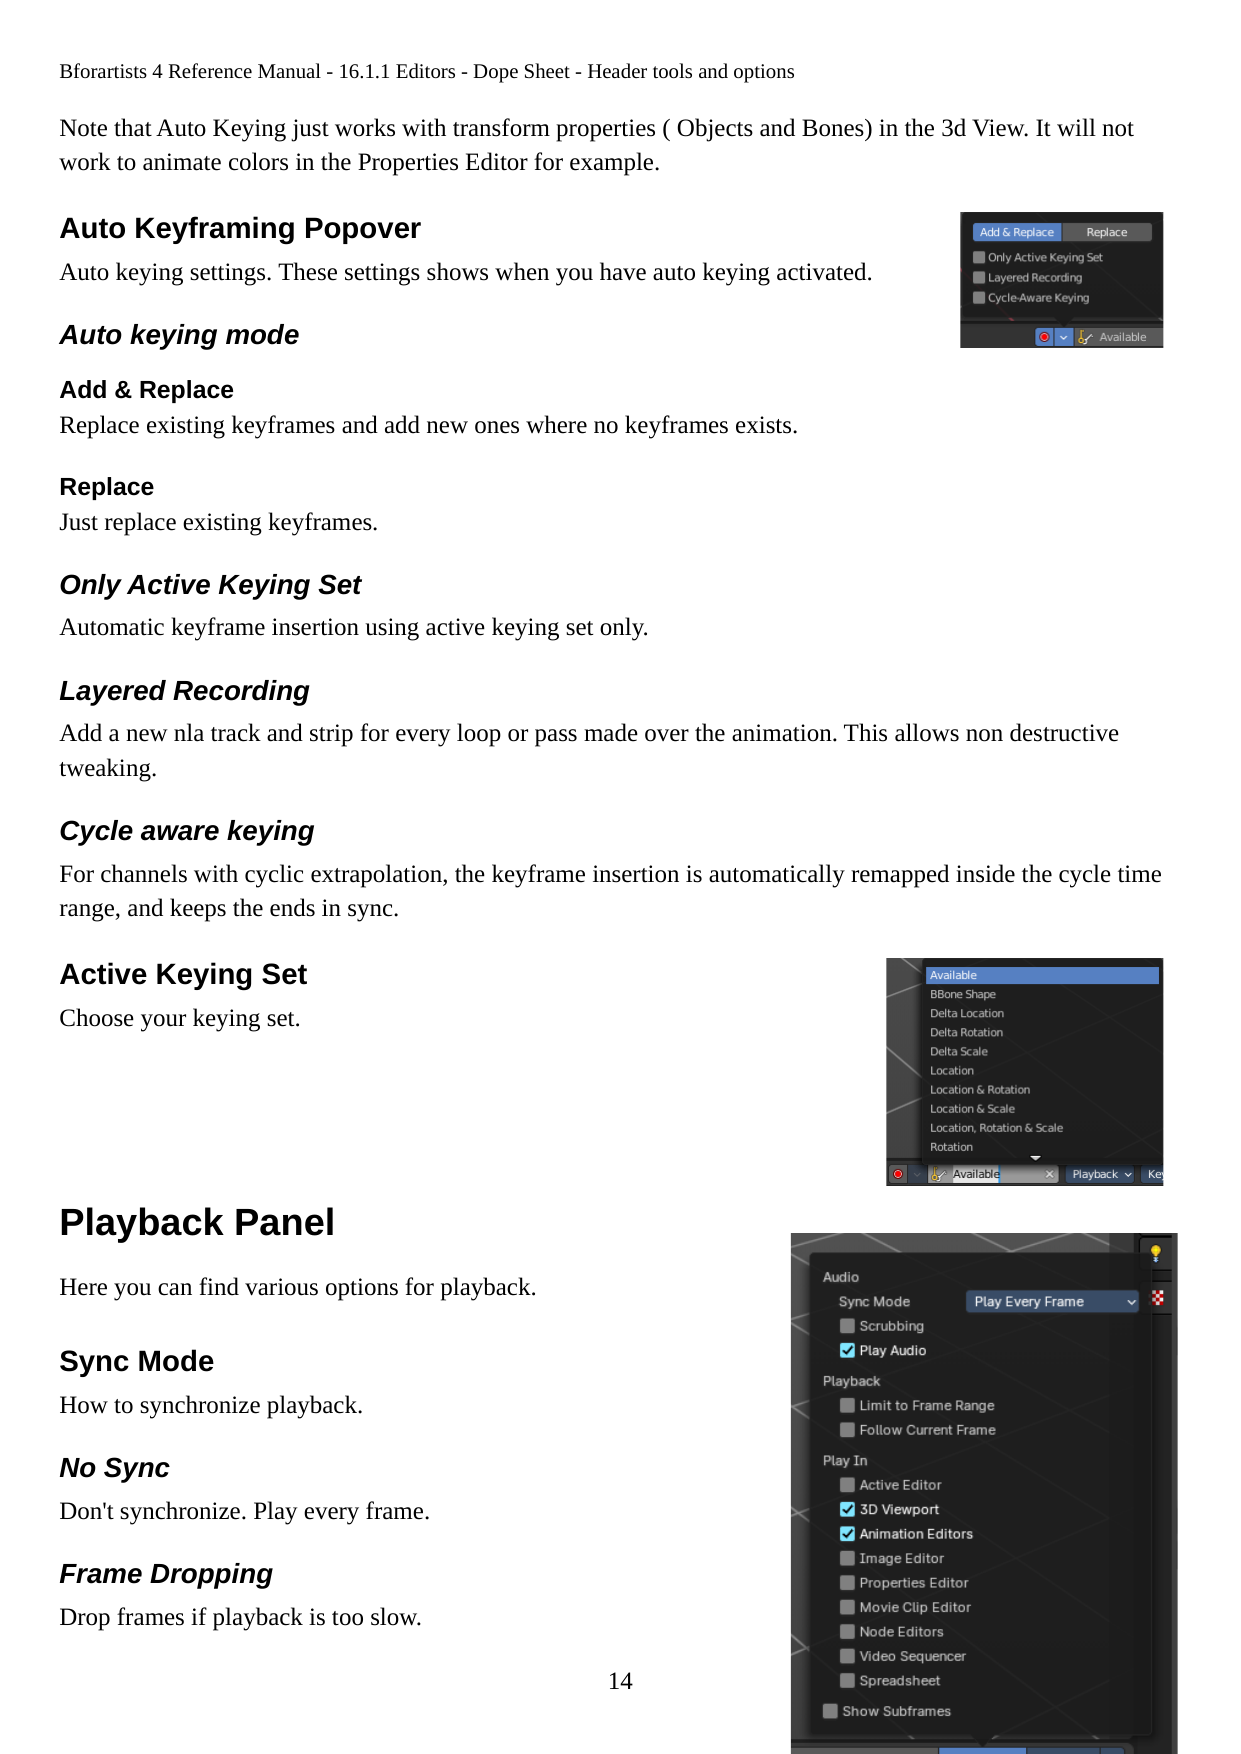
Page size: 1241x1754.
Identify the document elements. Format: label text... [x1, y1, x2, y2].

subtitle Auto keying mode [59, 318, 1181, 350]
subtitle Replace [59, 472, 1181, 500]
text [1164, 1003, 1181, 1032]
text For channels with cyclic extrapolation, the keyframe insertion is automatically remapped inside the cycle time range, and keeps the ends in sync. [59, 859, 1181, 922]
text Note that Auto Keying just works with transform properties ( Objects and Bones) in the 3d View. It will not work to animate colors in the Properties Editor for example. [59, 113, 1181, 176]
subtitle Cycle aware keying [59, 814, 1181, 846]
subtitle Playback Panel [59, 1199, 1181, 1243]
text Automatic keyframe insertion using active keying set only. [59, 612, 1181, 641]
text Choose your keying set. [59, 1003, 886, 1032]
subtitle No Sync [59, 1452, 790, 1484]
subtitle Layered Recording [59, 674, 1181, 706]
subtitle Active Keying Set [59, 957, 1181, 991]
subtitle Only Active Keying Set [59, 568, 1181, 600]
text Just replace existing keyframes. [59, 507, 1181, 535]
subtitle Sync Mode [59, 1344, 790, 1378]
subtitle Add & Replace [59, 375, 1181, 404]
picture [790, 1233, 1178, 1754]
text Auto keying settings. These settings shows when you have auto keying activated. [59, 257, 960, 286]
text Here you can find various options for playback. [59, 1272, 790, 1301]
picture [960, 212, 1164, 348]
text Replace existing keyframes and add new ones where no keyframes exists. [59, 410, 1181, 439]
text How to synchronize playback. [59, 1390, 790, 1419]
subtitle Auto Keyframing Popover [59, 211, 1181, 244]
text Drop frames if playback is too slow. [59, 1602, 790, 1631]
text Add a new nla track and strip for every loop or pass made over the animation. This allows non destructive tweaking. [59, 718, 1181, 782]
subtitle Frame Dropping [59, 1558, 790, 1589]
text Don't synchronize. Play every frame. [59, 1496, 790, 1525]
picture [886, 958, 1164, 1186]
